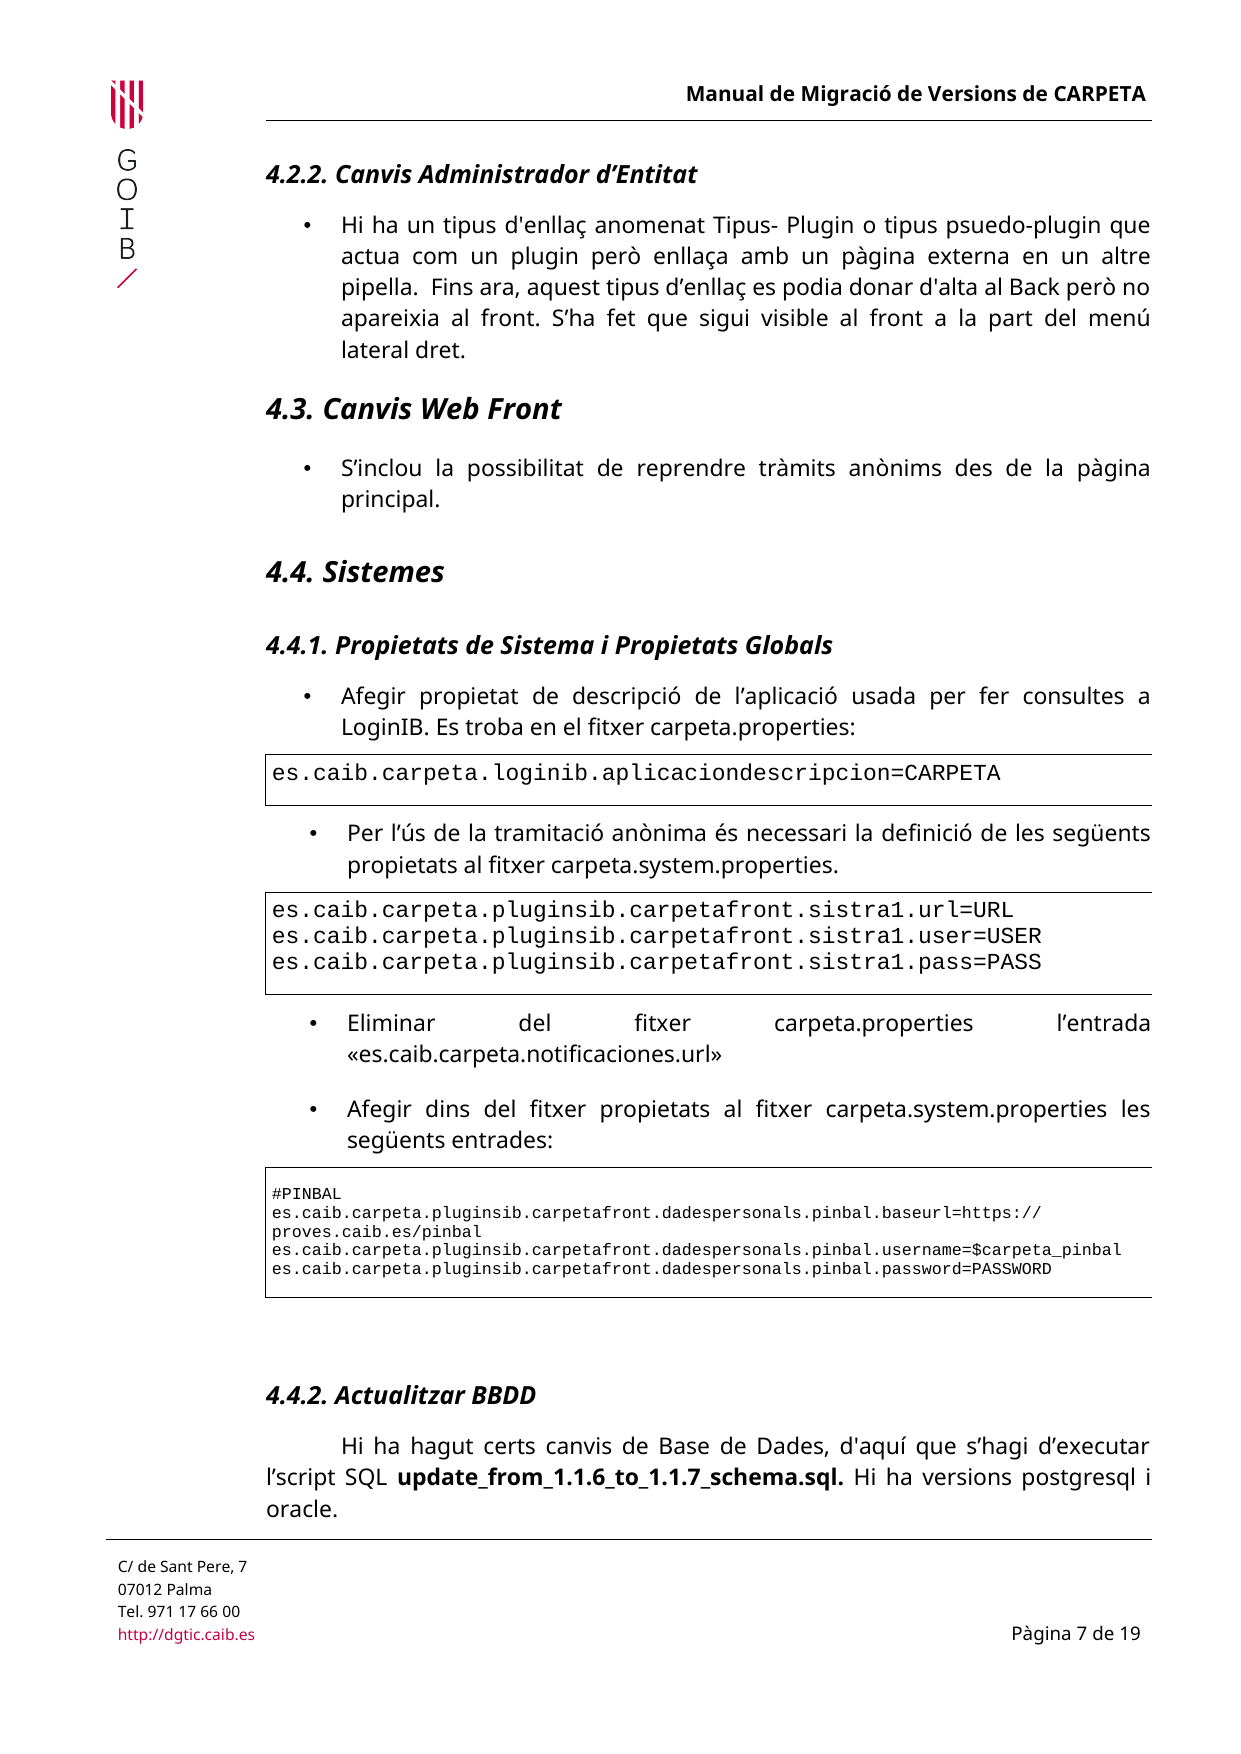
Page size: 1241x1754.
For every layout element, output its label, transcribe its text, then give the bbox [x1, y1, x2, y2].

list Hi ha hagut certs canvis de Base de Dades, d'aquí que s’hagi d’executar l’script SQL update_from_1.1.6_to_1.1.7_schema.sql. Hi ha versions postgresql i oracle. [266, 1430, 1152, 1524]
list S’inclou la possibilitat de reprendre tràmits anònims des de la pàgina principal. [303, 452, 1152, 514]
table_header #PINBAL es.caib.carpeta.pluginsib.carpetafront.dadespersonals.pinbal.baseurl=https://proves.caib.es/pinbal es.caib.carpeta.pluginsib.carpetafront.dadespersonals.pinbal.username=$carpeta_pinbal es.caib.carpeta.pluginsib.carpetafront.dadespersonals.pinbal.password=PASSWORD [266, 1168, 1152, 1297]
list Eliminar del fitxer carpeta.properties l’entrada «es.caib.carpeta.notificaciones.url» [309, 1007, 1152, 1069]
list Hi ha un tipus d'enllaç anomenat Tipus- Plugin o tipus psuedo-plugin que actua com un plugin però enllaça amb un pàgina externa en un altre pipella. Fins ara, aquest tipus d’enllaç es podia donar d'alta al Back però no apareixia al front. S’ha fet que sigui visible al front a la part del menú lateral dret. [303, 208, 1152, 365]
list Afegir dins del fitxer propietats al fitxer carpeta.system.properties les següents entrades: [309, 1093, 1152, 1155]
subtitle Actualitzar BBDD [266, 1378, 1152, 1412]
subtitle Propietats de Sistema i Propietats Globals [266, 628, 1152, 662]
subtitle Sistemes [266, 551, 1152, 591]
subtitle Canvis Administrador d’Entitat [266, 156, 1152, 191]
table_header es.caib.carpeta.pluginsib.carpetafront.sistra1.url=URL es.caib.carpeta.pluginsib.carpetafront.sistra1.user=USER es.caib.carpeta.pluginsib.carpetafront.sistra1.pass=PASS [266, 893, 1152, 994]
subtitle Canvis Web Front [266, 388, 1152, 428]
table_header es.caib.carpeta.loginib.aplicaciondescripcion=CARPETA [266, 755, 1152, 804]
list Afegir propietat de descripció de l’aplicació usada per fer consultes a LoginIB. Es troba en el fitxer carpeta.properties: [303, 680, 1152, 743]
list Per l’ús de la tramitació anònima és necessari la definició de les següents propietats al fitxer carpeta.system.properties. [309, 817, 1152, 880]
picture [82, 57, 172, 319]
